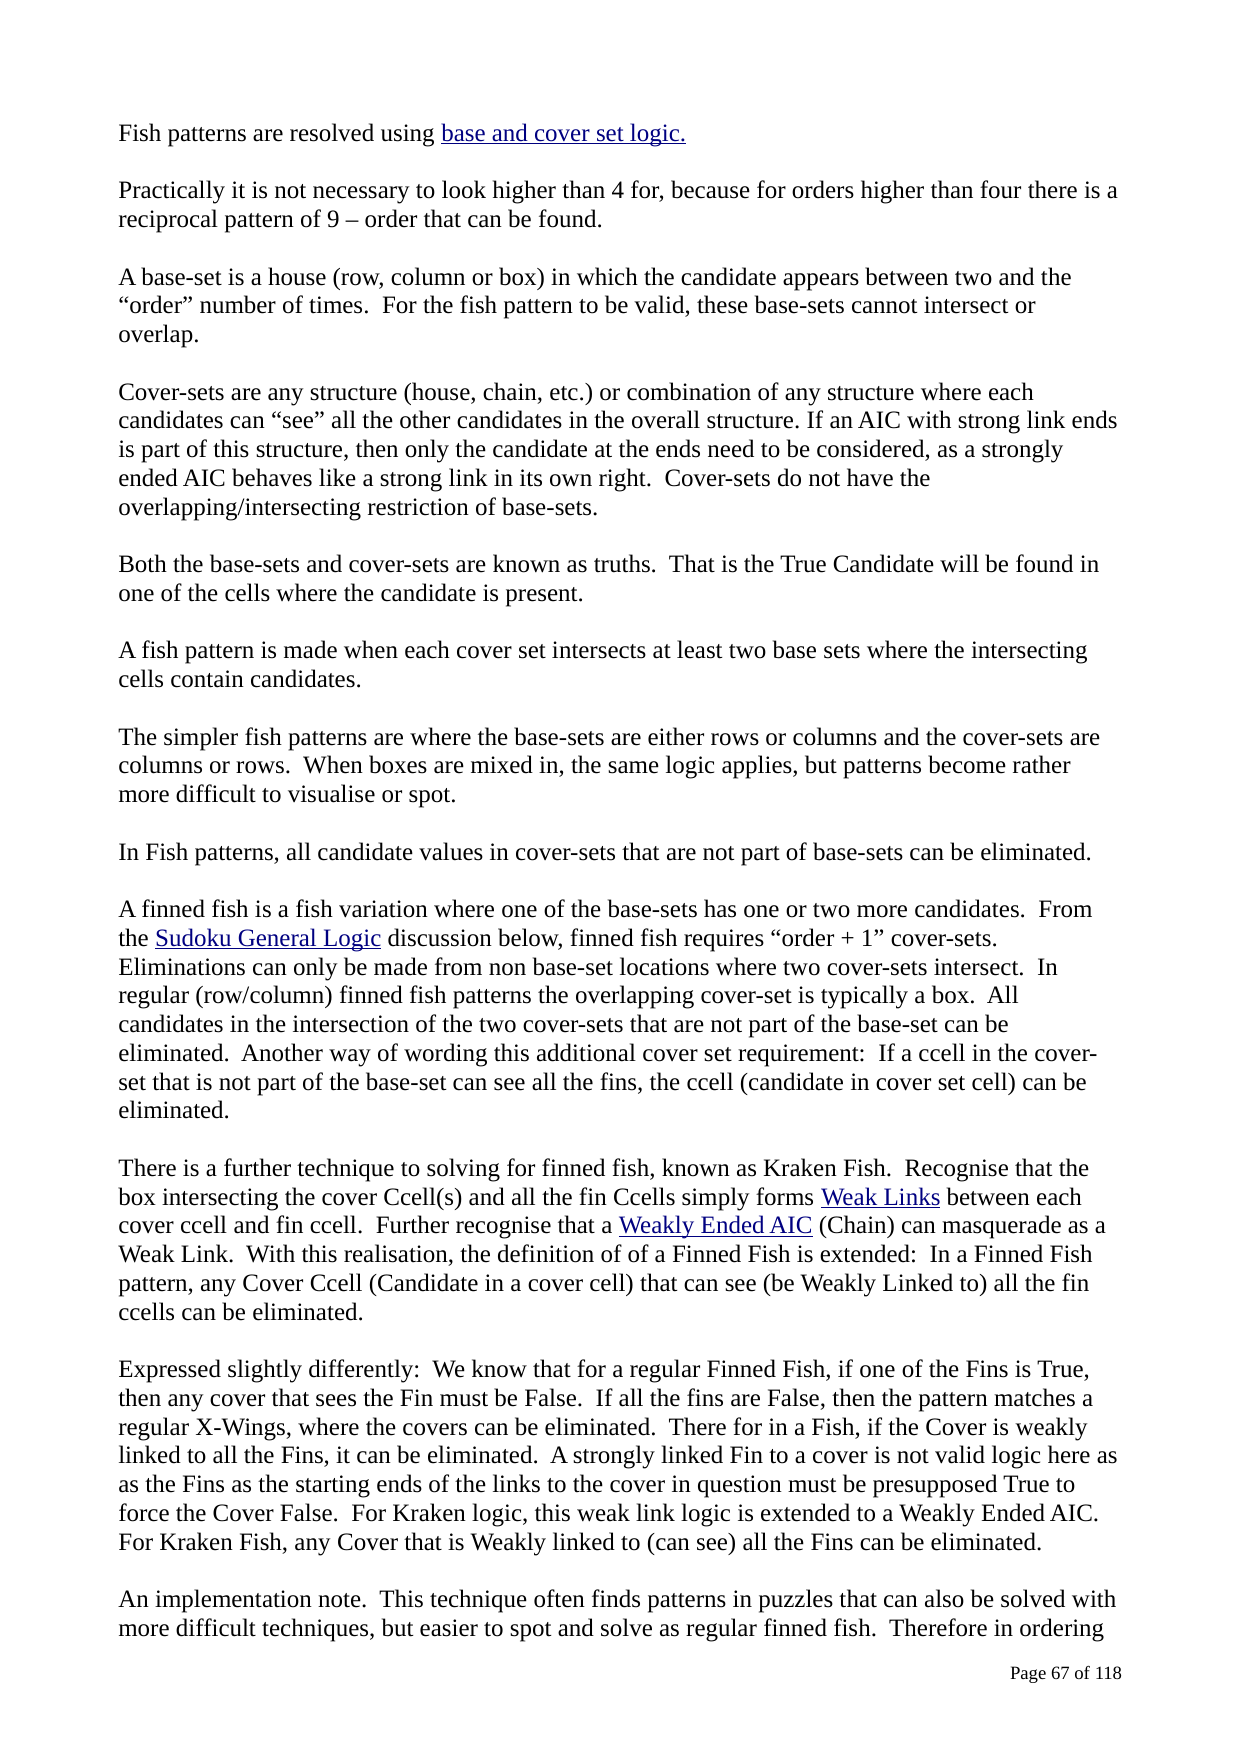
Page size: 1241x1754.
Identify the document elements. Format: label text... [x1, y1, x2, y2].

text In Fish patterns, all candidate values in cover-sets that are not part of base-sets can be eliminated. [118, 837, 1122, 866]
text An implementation note. This technique often finds patterns in puzzles that can also be solved with more difficult techniques, but easier to spot and solve as regular finned fish. Therefore in ordering [118, 1584, 1122, 1642]
text Practically it is not necessary to look higher than 4 for, because for orders higher than four there is a reciprocal pattern of 9 – order that can be found. [118, 176, 1122, 233]
text The simpler fish patterns are where the base-sets are either rows or columns and the cover-sets are columns or rows. When boxes are mixed in, the same logic applies, but patterns become rather more difficult to visualise or spot. [118, 722, 1122, 808]
text Both the base-sets and cover-sets are known as truths. That is the True Candidate will be found in one of the cells where the candidate is present. [118, 549, 1122, 607]
text Fish patterns are resolved using base and cover set logic. [118, 118, 1122, 147]
text A fish pattern is made when each cover set intersects at least two base sets where the intersecting cells contain candidates. [118, 636, 1122, 693]
text Cover-sets are any structure (house, chain, etc.) or combination of any structure where each candidates can “see” all the other candidates in the overall structure. If an AIC with strong link ends is part of this structure, then only the candidate at the ends need to be considered, as a strongly ended AIC behaves like a strong link in its own right. Cover-sets do not have the overlapping/intersecting restriction of base-sets. [118, 377, 1122, 521]
text Expressed slightly differently: We know that for a regular Finned Fish, if one of the Fins is True, then any cover that sees the Fin must be False. If all the fins are False, then the pattern matches a regular X-Wings, where the covers can be eliminated. There for in a Fish, if the Cover is weakly linked to all the Fins, it can be eliminated. A strongly linked Fin to a cover is not valid logic here as as the Fins as the starting ends of the links to the cover in question must be presupposed True to force the Cover False. For Kraken logic, this weak link logic is extended to a Weakly Ended AIC. For Kraken Fish, any Cover that is Weakly linked to (can see) all the Fins can be eliminated. [118, 1354, 1122, 1556]
text A base-set is a house (row, column or box) in which the candidate appears between two and the “order” number of times. For the fish pattern to be valid, these base-sets cannot intersect or overlap. [118, 262, 1122, 348]
text A finned fish is a fish variation where one of the base-sets has one or two more candidates. From the Sudoku General Logic discussion below, finned fish requires “order + 1” cover-sets. Eliminations can only be made from non base-set locations where two cover-sets intersect. In regular (row/column) finned fish patterns the overlapping cover-set is typically a box. All candidates in the intersection of the two cover-sets that are not part of the base-set can be eliminated. Another way of wording this additional cover set requirement: If a ccell in the cover-set that is not part of the base-set can see all the fins, the ccell (candidate in cover set cell) can be eliminated. [118, 894, 1122, 1124]
text There is a further technique to solving for finned fish, known as Kraken Fish. Recognise that the box intersecting the cover Ccell(s) and all the fin Ccells simply forms Weak Links between each cover ccell and fin ccell. Further recognise that a Weakly Ended AIC (Chain) can masquerade as a Weak Link. With this realisation, the definition of of a Finned Fish is extended: In a Finned Fish pattern, any Cover Ccell (Candidate in a cover cell) that can see (be Weakly Linked to) all the fin ccells can be eliminated. [118, 1153, 1122, 1326]
